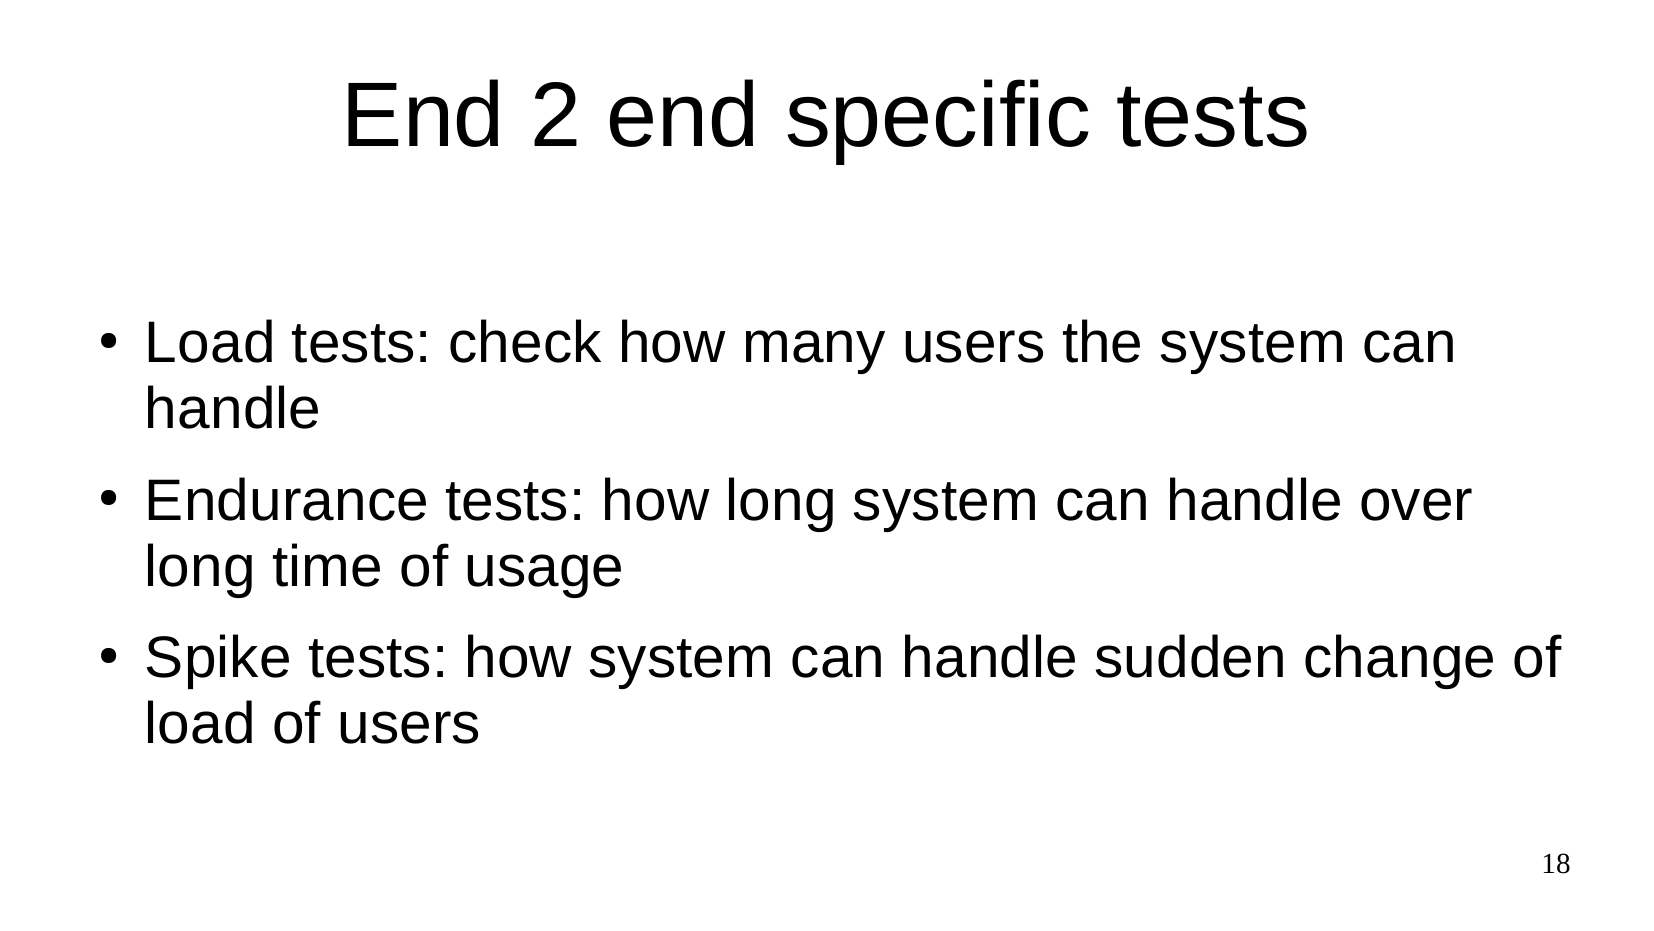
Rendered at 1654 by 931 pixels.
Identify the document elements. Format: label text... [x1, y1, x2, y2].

title End 2 end specific tests [82, 37, 1571, 193]
list Load tests: check how many users the system can handle Endurance tests: how long system can handle over long time of usage Spike tests: how system can handle sudden change of load of users [82, 217, 1571, 758]
